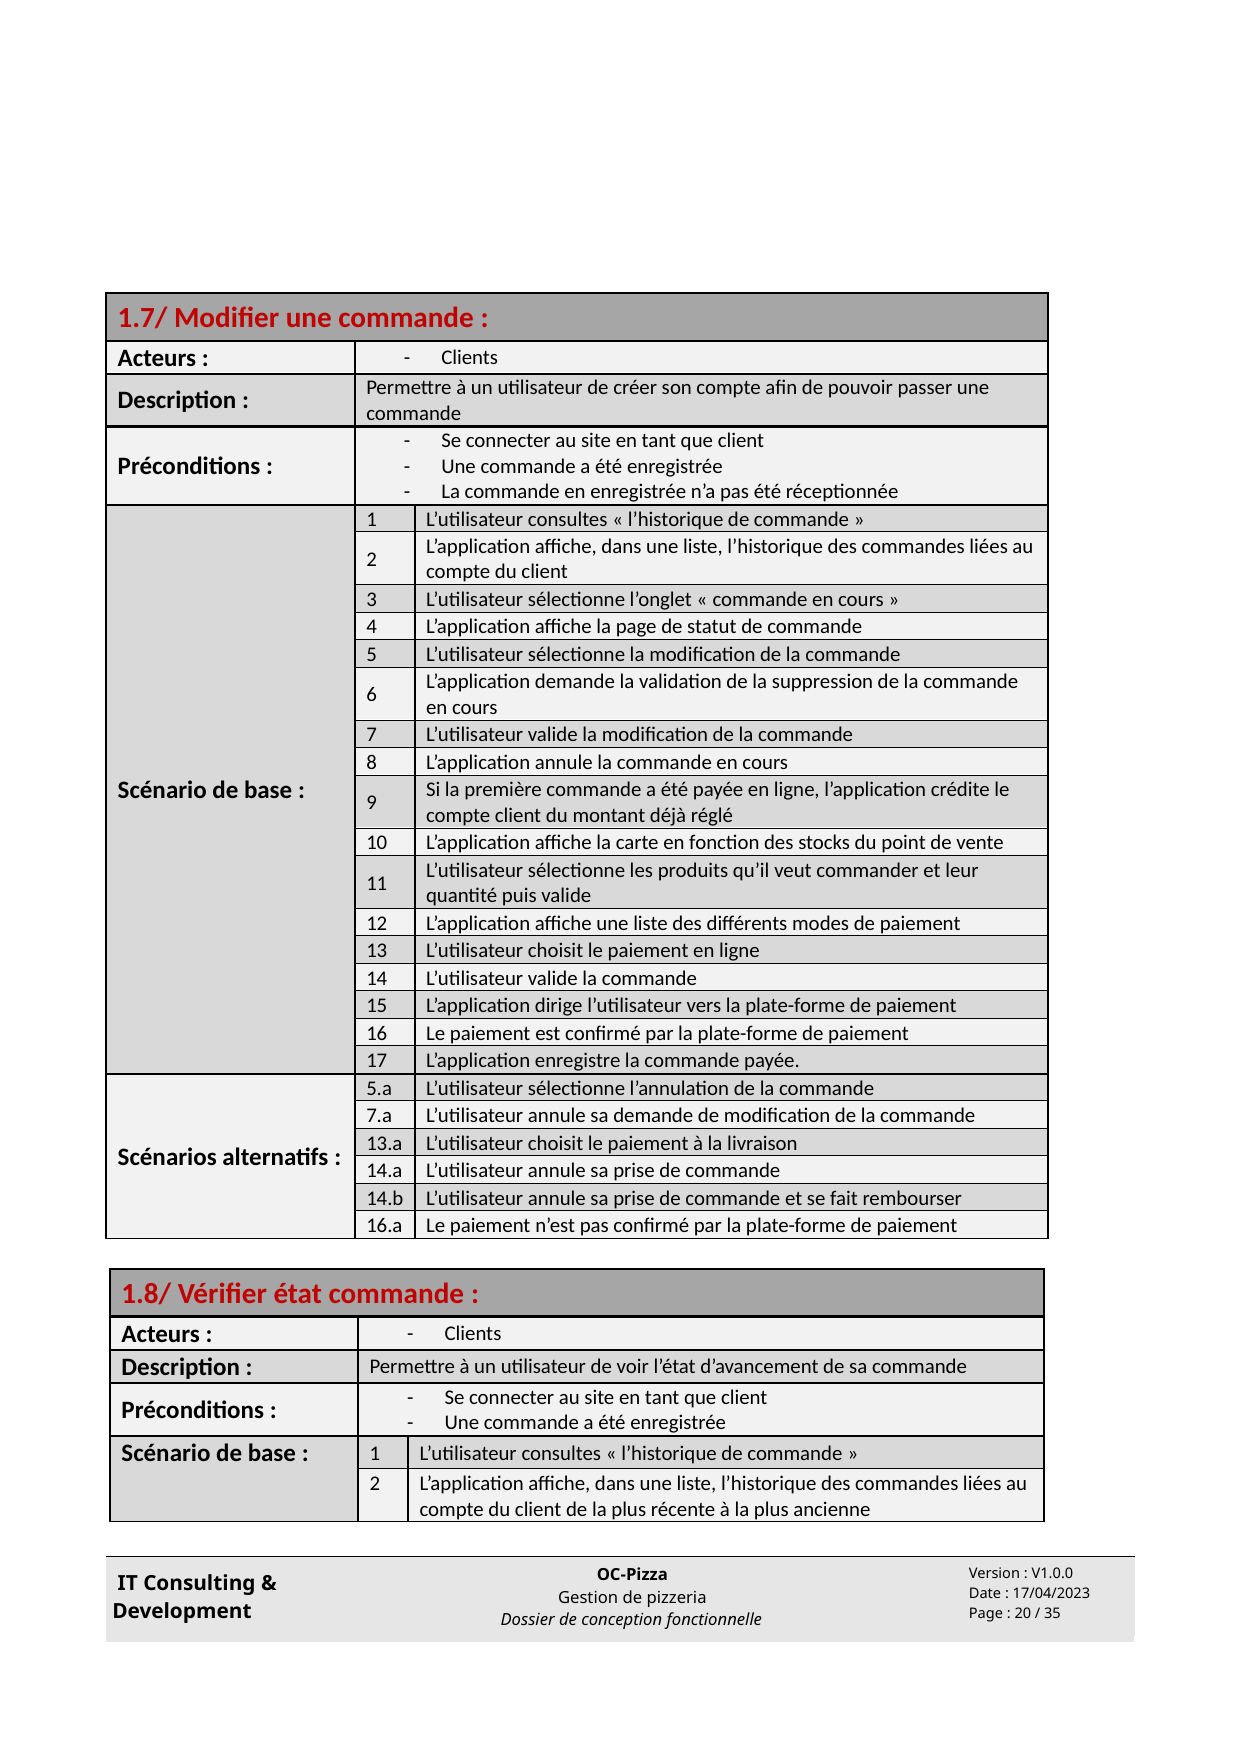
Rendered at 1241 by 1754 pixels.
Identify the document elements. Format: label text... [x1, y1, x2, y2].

table_header [105, 1268, 109, 1315]
table_cell 16 [356, 1019, 414, 1045]
table_cell Scénario de base : [107, 506, 354, 1073]
table_cell L’application enregistre la commande payée. [416, 1046, 1047, 1073]
table_cell L’application affiche, dans une liste, l’historique des commandes liées au compte du client de la plus récente à la plus ancienne [409, 1469, 1043, 1521]
table_cell 10 [356, 829, 414, 855]
table_cell L’application affiche, dans une liste, l’historique des commandes liées au compte du client [416, 532, 1047, 584]
table_cell L’utilisateur sélectionne les produits qu’il veut commander et leur quantité puis valide [416, 856, 1047, 908]
table_cell Préconditions : [111, 1384, 357, 1435]
table_cell Clients [356, 342, 1047, 372]
table_cell 8 [356, 748, 414, 774]
table_cell L’utilisateur valide la commande [416, 964, 1047, 990]
table_cell [1045, 1435, 1049, 1468]
table_cell [105, 1349, 109, 1382]
table_cell 14 [356, 964, 414, 990]
table_cell [105, 1468, 109, 1521]
table_cell Le paiement n’est pas confirmé par la plate-forme de paiement [416, 1211, 1047, 1238]
table_cell [1045, 1382, 1049, 1435]
table_cell 2 [359, 1469, 407, 1521]
table_cell Clients [359, 1318, 1043, 1349]
table_cell [1045, 1468, 1049, 1521]
table_cell Scénarios alternatifs : [107, 1075, 354, 1238]
table_cell L’application affiche la carte en fonction des stocks du point de vente [416, 829, 1047, 855]
table_cell L’application demande la validation de la suppression de la commande en cours [416, 668, 1047, 719]
table_cell 9 [356, 776, 414, 827]
table_cell 16.a [356, 1211, 414, 1238]
table_cell Description : [107, 375, 354, 425]
table_cell [105, 1382, 109, 1435]
table_cell [1045, 1349, 1049, 1382]
table_cell 13 [356, 936, 414, 963]
table_cell Si la première commande a été payée en ligne, l’application crédite le compte client du montant déjà réglé [416, 776, 1047, 827]
table_cell 14.a [356, 1156, 414, 1183]
table_cell 7 [356, 721, 414, 747]
table_cell 7.a [356, 1101, 414, 1128]
table_cell L’application affiche la page de statut de commande [416, 613, 1047, 639]
table_cell 1 [359, 1437, 407, 1468]
table_cell [105, 1315, 109, 1349]
table_cell Acteurs : [111, 1318, 357, 1349]
table_cell 17 [356, 1046, 414, 1073]
table_cell L’utilisateur valide la modification de la commande [416, 721, 1047, 747]
table_cell L’utilisateur consultes « l’historique de commande » [416, 506, 1047, 531]
table_cell L’utilisateur sélectionne l’onglet « commande en cours » [416, 585, 1047, 612]
table_cell L’application dirige l’utilisateur vers la plate-forme de paiement [416, 991, 1047, 1018]
table_cell 2 [356, 532, 414, 584]
table_cell L’utilisateur sélectionne la modification de la commande [416, 640, 1047, 667]
table_cell Le paiement est confirmé par la plate-forme de paiement [416, 1019, 1047, 1045]
table_cell [1045, 1315, 1049, 1349]
table_cell L’utilisateur annule sa prise de commande et se fait rembourser [416, 1184, 1047, 1210]
table_cell 11 [356, 856, 414, 908]
table_header [1045, 1268, 1049, 1315]
table_cell 13.a [356, 1129, 414, 1155]
table_cell Permettre à un utilisateur de créer son compte afin de pouvoir passer une commande [356, 375, 1047, 425]
table_cell 4 [356, 613, 414, 639]
table_cell 14.b [356, 1184, 414, 1210]
table_cell 15 [356, 991, 414, 1018]
table_cell Se connecter au site en tant que client Une commande a été enregistrée La commande en enregistrée n’a pas été réceptionnée [356, 428, 1047, 504]
table_cell Préconditions : [107, 428, 354, 504]
table_cell 6 [356, 668, 414, 719]
table_cell L’utilisateur choisit le paiement en ligne [416, 936, 1047, 963]
table_cell [105, 1435, 109, 1468]
table_cell Scénario de base : [111, 1437, 357, 1521]
table_cell 12 [356, 909, 414, 935]
table_cell L’application affiche une liste des différents modes de paiement [416, 909, 1047, 935]
table_cell L’utilisateur sélectionne l’annulation de la commande [416, 1075, 1047, 1100]
table_cell L’application annule la commande en cours [416, 748, 1047, 774]
table_cell Acteurs : [107, 342, 354, 372]
table_cell 1 [356, 506, 414, 531]
table_header 1.7/ Modifier une commande : [107, 294, 1047, 340]
table_header 1.8/ Vérifier état commande : [111, 1270, 1043, 1315]
table_cell Description : [111, 1351, 357, 1382]
table_cell Se connecter au site en tant que client Une commande a été enregistrée [359, 1384, 1043, 1435]
table_cell 3 [356, 585, 414, 612]
table_cell L’utilisateur consultes « l’historique de commande » [409, 1437, 1043, 1468]
table_cell 5 [356, 640, 414, 667]
table_cell Permettre à un utilisateur de voir l’état d’avancement de sa commande [359, 1351, 1043, 1382]
table_cell L’utilisateur choisit le paiement à la livraison [416, 1129, 1047, 1155]
table_cell 5.a [356, 1075, 414, 1100]
table_cell L’utilisateur annule sa demande de modification de la commande [416, 1101, 1047, 1128]
table_cell L’utilisateur annule sa prise de commande [416, 1156, 1047, 1183]
